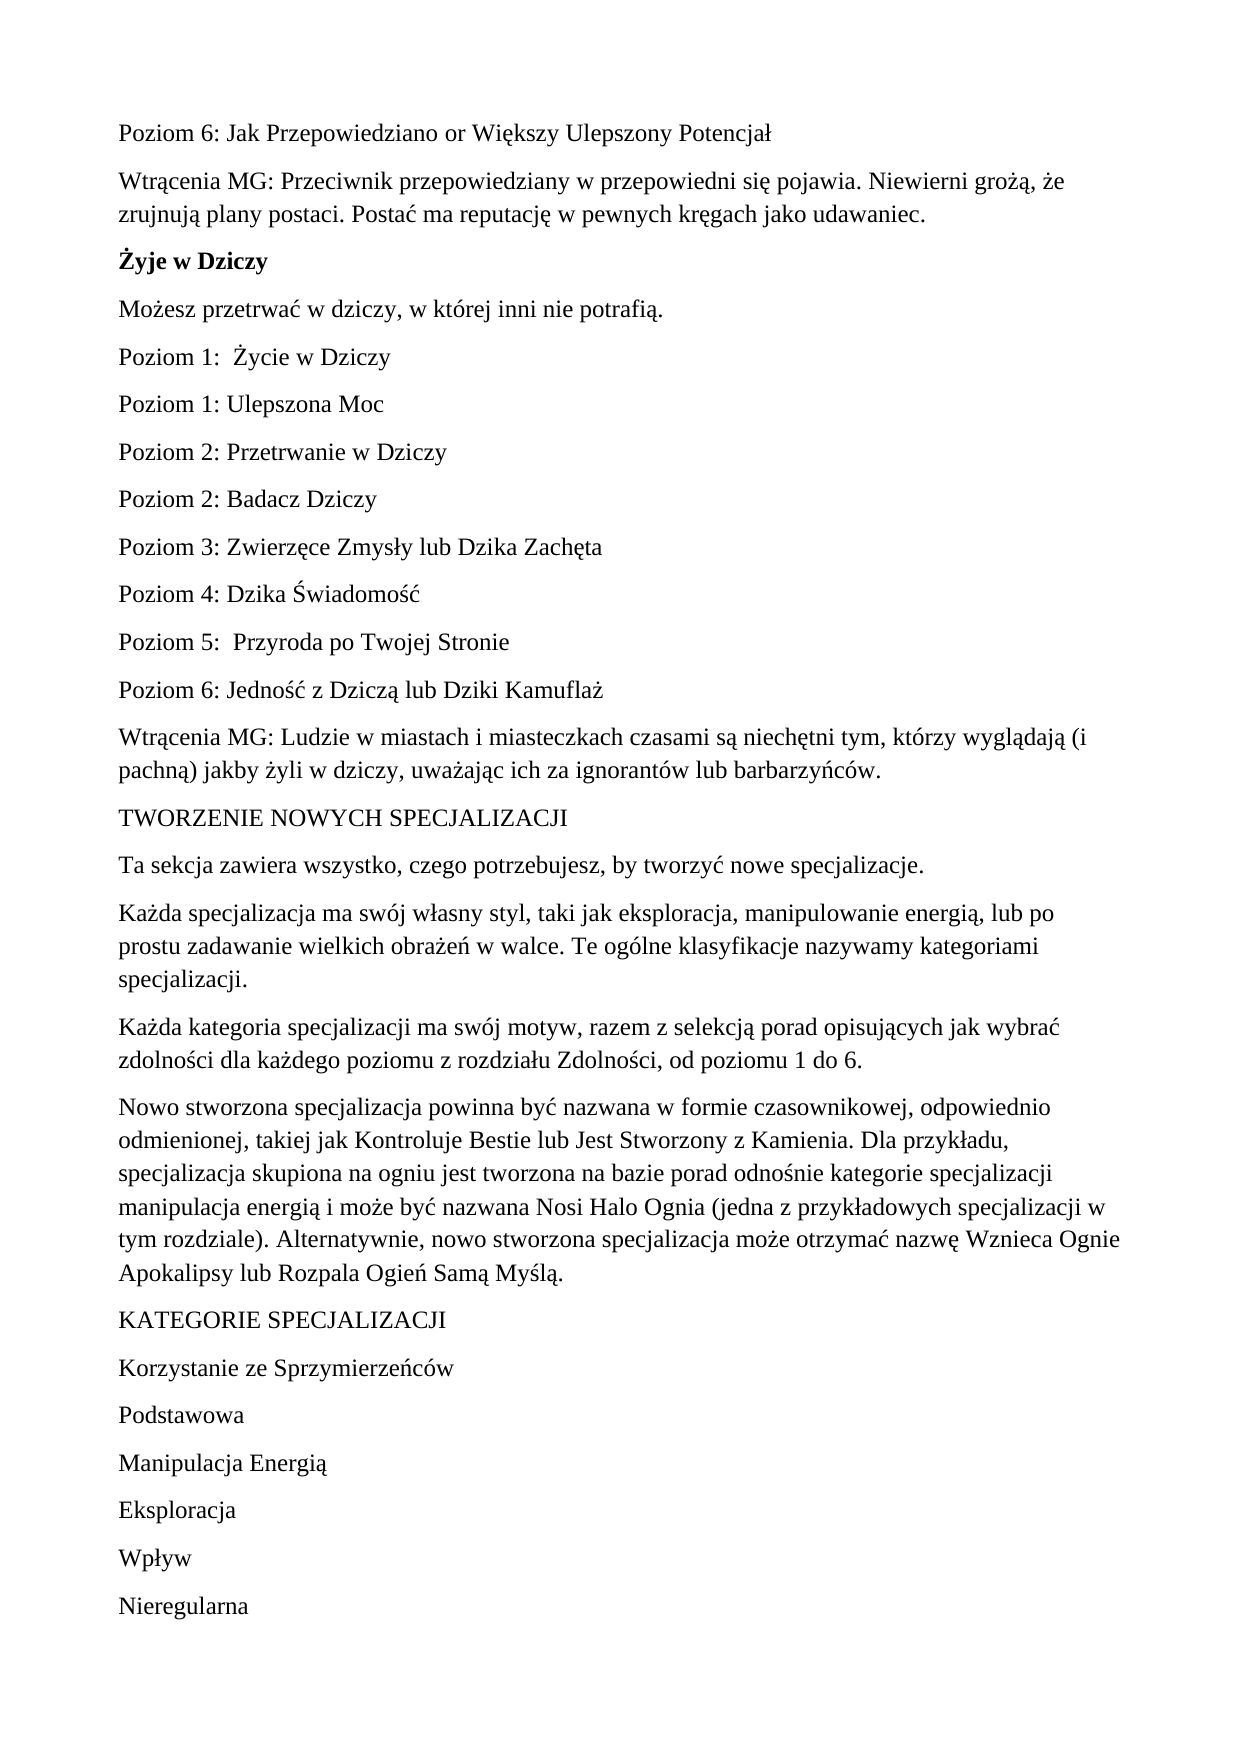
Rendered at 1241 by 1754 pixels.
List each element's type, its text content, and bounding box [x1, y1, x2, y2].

text Eksploracja [118, 1496, 1122, 1524]
text Poziom 5: Przyroda po Twojej Stronie [118, 627, 1122, 656]
text Poziom 4: Dzika Świadomość [118, 579, 1122, 608]
text Podstawowa [118, 1400, 1122, 1429]
text Nieregularna [118, 1591, 1122, 1619]
text Poziom 2: Badacz Dziczy [118, 484, 1122, 513]
text Możesz przetrwać w dziczy, w której inni nie potrafią. [118, 294, 1122, 323]
text Poziom 2: Przetrwanie w Dziczy [118, 437, 1122, 466]
text Nowo stworzona specjalizacja powinna być nazwana w formie czasownikowej, odpowiednio odmienionej, takiej jak Kontroluje Bestie lub Jest Stworzony z Kamienia. Dla przykładu, specjalizacja skupiona na ogniu jest tworzona na bazie porad odnośnie kategorie specjalizacji manipulacja energią i może być nazwana Nosi Halo Ognia (jedna z przykładowych specjalizacji w tym rozdziale). Alternatywnie, nowo stworzona specjalizacja może otrzymać nazwę Wznieca Ognie Apokalipsy lub Rozpala Ogień Samą Myślą. [118, 1092, 1122, 1286]
text Ta sekcja zawiera wszystko, czego potrzebujesz, by tworzyć nowe specjalizacje. [118, 851, 1122, 879]
text Żyje w Dziczy [118, 246, 1122, 275]
text Każda specjalizacja ma swój własny styl, taki jak eksploracja, manipulowanie energią, lub po prostu zadawanie wielkich obrażeń w walce. Te ogólne klasyfikacje nazywamy kategoriami specjalizacji. [118, 898, 1122, 993]
text Korzystanie ze Sprzymierzeńców [118, 1353, 1122, 1382]
text Poziom 1: Życie w Dziczy [118, 342, 1122, 370]
text Poziom 1: Ulepszona Moc [118, 389, 1122, 418]
text Wpływ [118, 1543, 1122, 1572]
text Manipulacja Energią [118, 1448, 1122, 1477]
text Wtrącenia MG: Przeciwnik przepowiedziany w przepowiedni się pojawia. Niewierni grożą, że zrujnują plany postaci. Postać ma reputację w pewnych kręgach jako udawaniec. [118, 166, 1122, 227]
text KATEGORIE SPECJALIZACJI [118, 1305, 1122, 1334]
text Poziom 3: Zwierzęce Zmysły lub Dzika Zachęta [118, 532, 1122, 561]
text Wtrącenia MG: Ludzie w miastach i miasteczkach czasami są niechętni tym, którzy wyglądają (i pachną) jakby żyli w dziczy, uważając ich za ignorantów lub barbarzyńców. [118, 722, 1122, 784]
text Każda kategoria specjalizacji ma swój motyw, razem z selekcją porad opisujących jak wybrać zdolności dla każdego poziomu z rozdziału Zdolności, od poziomu 1 do 6. [118, 1012, 1122, 1074]
text Poziom 6: Jak Przepowiedziano or Większy Ulepszony Potencjał [118, 118, 1122, 147]
text TWORZENIE NOWYCH SPECJALIZACJI [118, 803, 1122, 832]
text Poziom 6: Jedność z Dziczą lub Dziki Kamuflaż [118, 675, 1122, 703]
